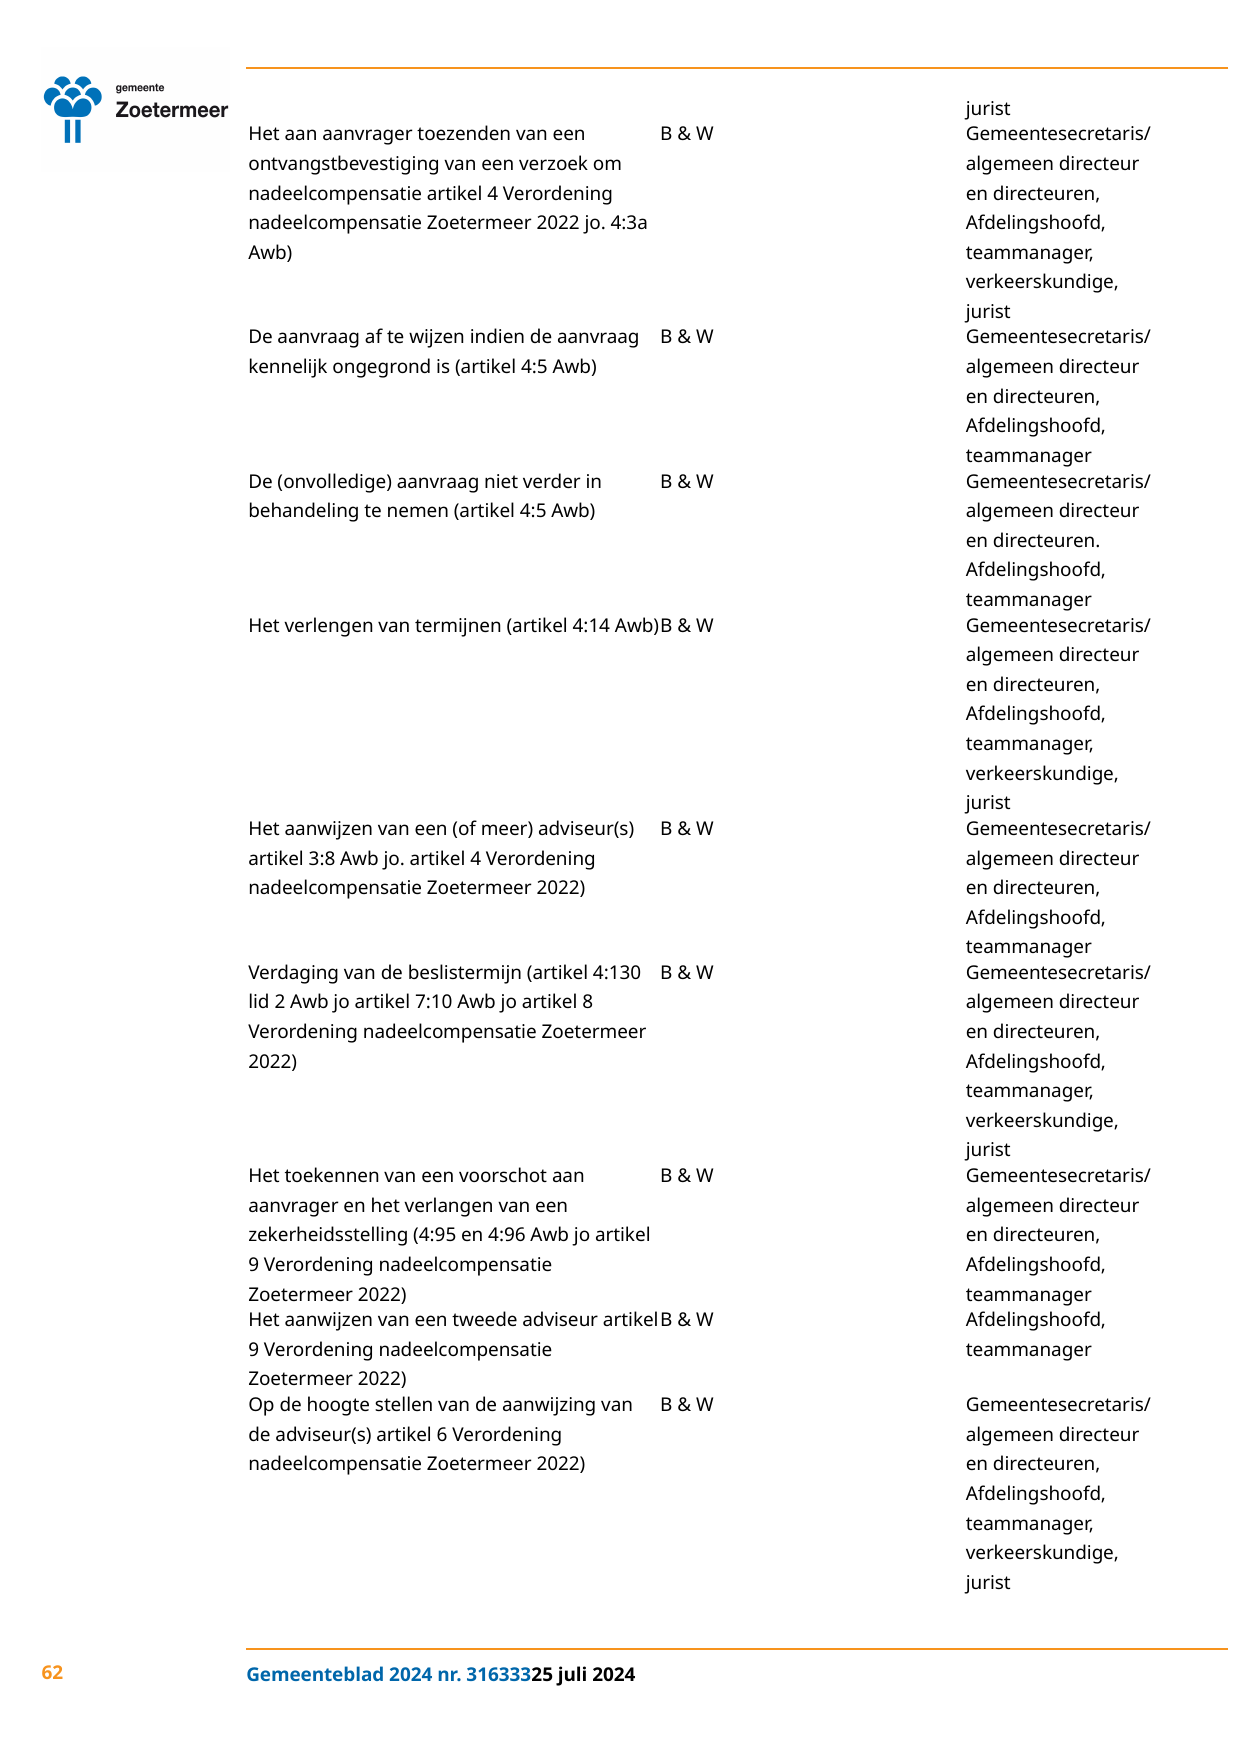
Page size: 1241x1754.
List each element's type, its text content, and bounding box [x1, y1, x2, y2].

table_cell [813, 121, 966, 324]
table_cell Het aanwijzen van een tweede adviseur artikel 9 Verordening nadeelcompensatie Zoetermeer 2022) [248, 1306, 660, 1391]
table_cell Gemeentesecretaris/ algemeen directeur en directeuren, Afdelingshoofd, teammanager [966, 815, 1152, 959]
table_cell Op de hoogte stellen van de aanwijzing van de adviseur(s) artikel 6 Verordening nadeelcompensatie Zoetermeer 2022) [248, 1391, 660, 1594]
table_cell [813, 468, 966, 612]
table_cell B & W [660, 815, 813, 959]
table_cell B & W [660, 121, 813, 324]
table_cell Gemeentesecretaris/ algemeen directeur en directeuren. Afdelingshoofd, teammanager [966, 468, 1152, 612]
table_cell Het toekennen van een voorschot aan aanvrager en het verlangen van een zekerheidsstelling (4:95 en 4:96 Awb jo artikel 9 Verordening nadeelcompensatie Zoetermeer 2022) [248, 1163, 660, 1306]
table_cell [813, 815, 966, 959]
table_cell [813, 1391, 966, 1594]
table_cell De (onvolledige) aanvraag niet verder in behandeling te nemen (artikel 4:5 Awb) [248, 468, 660, 612]
table_cell B & W [660, 1306, 813, 1391]
table_cell [813, 959, 966, 1162]
table_cell Het aanwijzen van een (of meer) adviseur(s) artikel 3:8 Awb jo. artikel 4 Verordening nadeelcompensatie Zoetermeer 2022) [248, 815, 660, 959]
table_cell [813, 612, 966, 815]
table_cell [813, 1306, 966, 1391]
table_cell [660, 95, 813, 121]
table_cell jurist [966, 95, 1152, 121]
table_cell B & W [660, 959, 813, 1162]
table_cell B & W [660, 324, 813, 468]
table_cell Het verlengen van termijnen (artikel 4:14 Awb) [248, 612, 660, 815]
table_cell De aanvraag af te wijzen indien de aanvraag kennelijk ongegrond is (artikel 4:5 Awb) [248, 324, 660, 468]
table_cell [813, 324, 966, 468]
table_cell B & W [660, 468, 813, 612]
table_cell Afdelingshoofd, teammanager [966, 1306, 1152, 1391]
table_cell Verdaging van de beslistermijn (artikel 4:130 lid 2 Awb jo artikel 7:10 Awb jo artikel 8 Verordening nadeelcompensatie Zoetermeer 2022) [248, 959, 660, 1162]
table_cell Het aan aanvrager toezenden van een ontvangstbevestiging van een verzoek om nadeelcompensatie artikel 4 Verordening nadeelcompensatie Zoetermeer 2022 jo. 4:3a Awb) [248, 121, 660, 324]
table_cell [248, 95, 660, 121]
picture [41, 47, 231, 172]
table_cell B & W [660, 612, 813, 815]
table_cell B & W [660, 1163, 813, 1306]
table_cell Gemeentesecretaris/ algemeen directeur en directeuren, Afdelingshoofd, teammanager, verkeerskundige, jurist [966, 1391, 1152, 1594]
table_cell Gemeentesecretaris/ algemeen directeur en directeuren, Afdelingshoofd, teammanager [966, 1163, 1152, 1306]
table_cell B & W [660, 1391, 813, 1594]
table_cell Gemeentesecretaris/ algemeen directeur en directeuren, Afdelingshoofd, teammanager, verkeerskundige, jurist [966, 612, 1152, 815]
table_cell Gemeentesecretaris/ algemeen directeur en directeuren, Afdelingshoofd, teammanager, verkeerskundige, jurist [966, 121, 1152, 324]
table_cell Gemeentesecretaris/ algemeen directeur en directeuren, Afdelingshoofd, teammanager, verkeerskundige, jurist [966, 959, 1152, 1162]
table_cell Gemeentesecretaris/ algemeen directeur en directeuren, Afdelingshoofd, teammanager [966, 324, 1152, 468]
table_cell [813, 1163, 966, 1306]
table_cell [813, 95, 966, 121]
